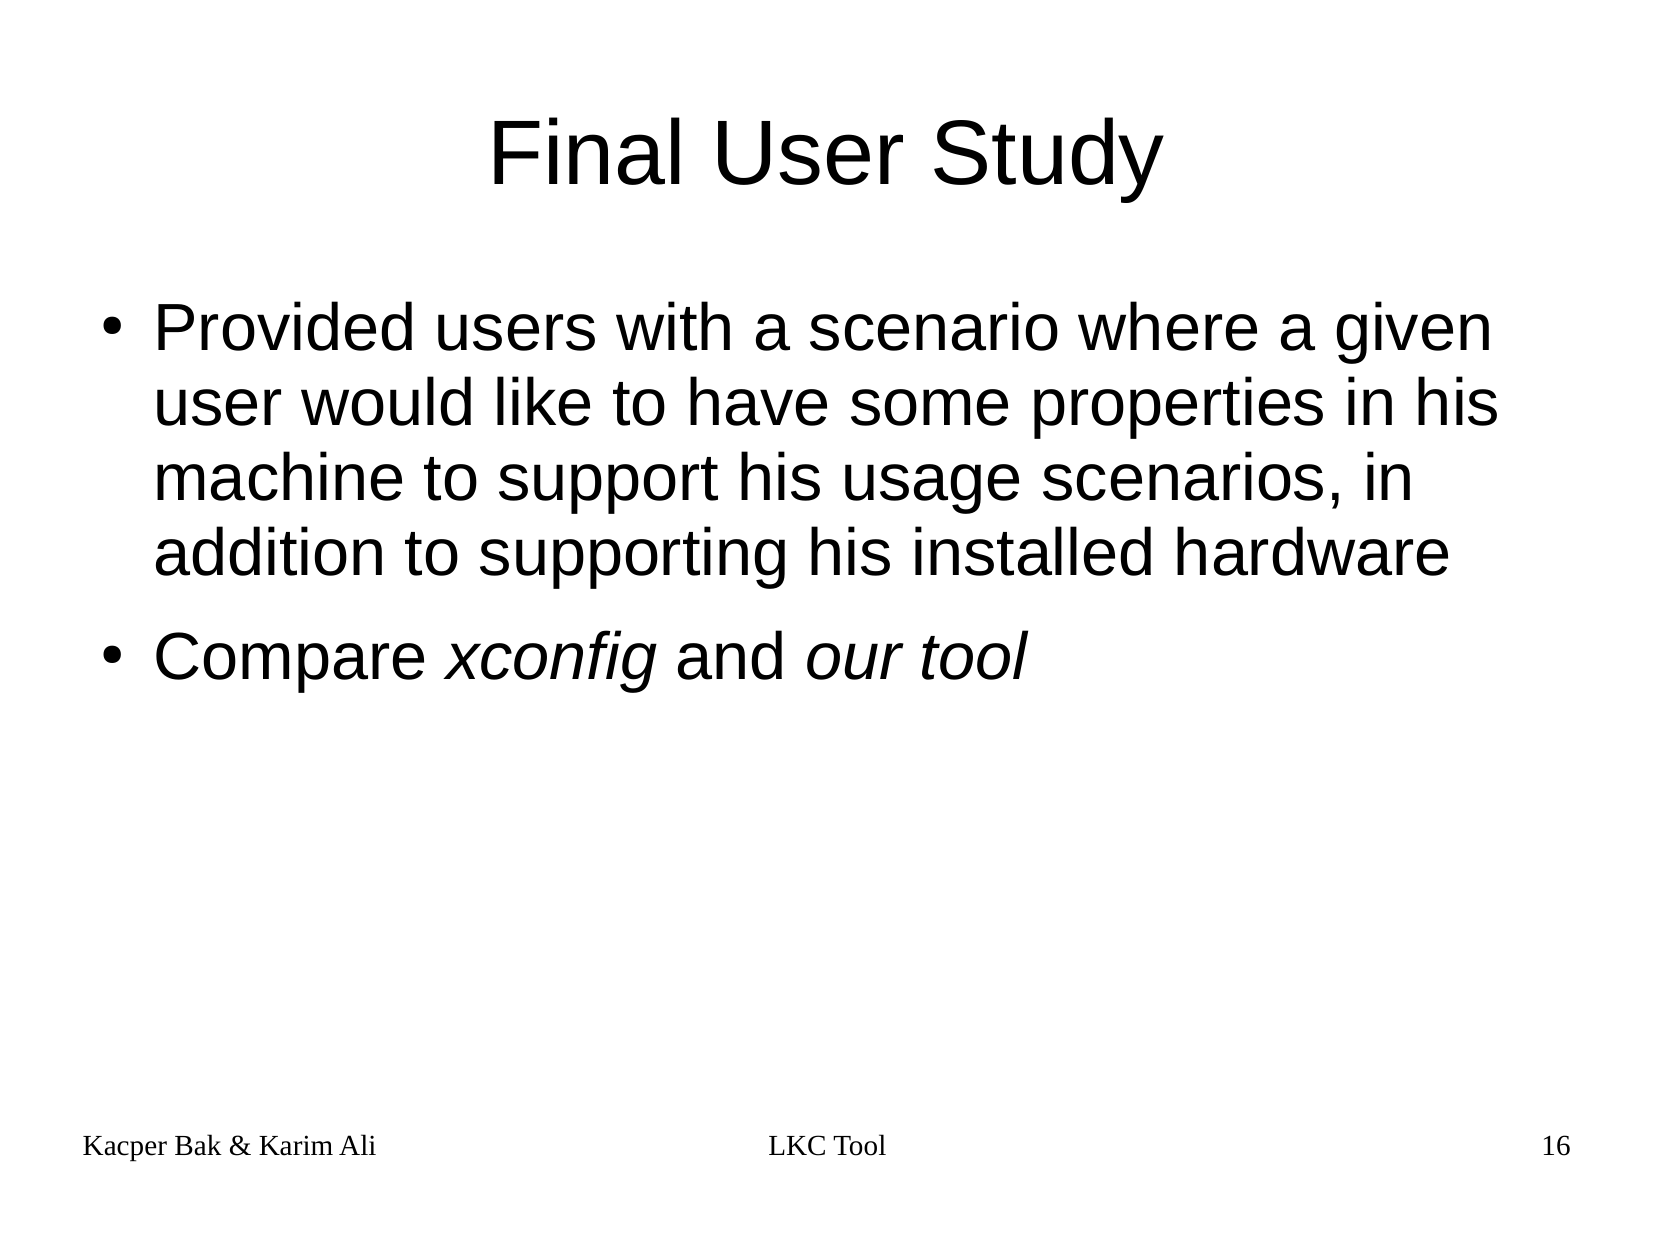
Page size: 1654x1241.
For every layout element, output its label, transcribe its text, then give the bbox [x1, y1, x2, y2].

list Provided users with a scenario where a given user would like to have some properties in his machine to support his usage scenarios, in addition to supporting his installed hardware Compare xconfig and our tool [82, 290, 1571, 1109]
title Final User Study [82, 49, 1571, 257]
